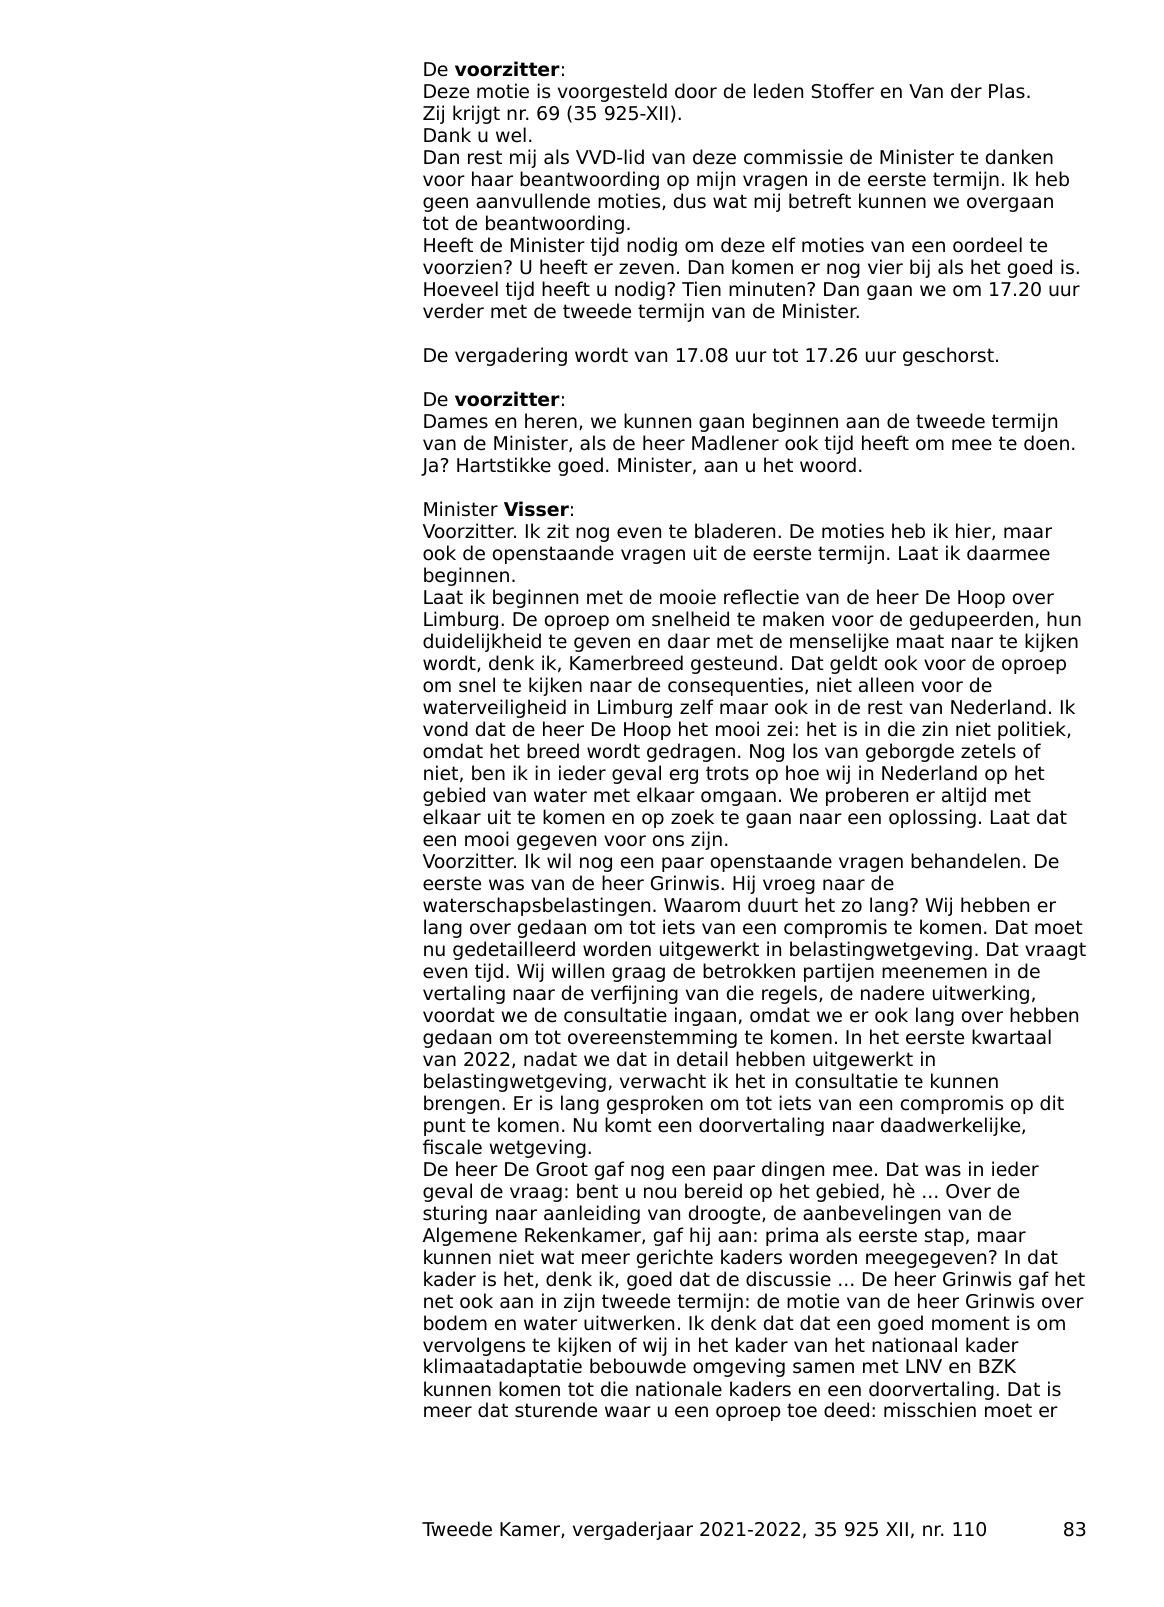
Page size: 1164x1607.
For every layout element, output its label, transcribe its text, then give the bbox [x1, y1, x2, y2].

text Laat ik beginnen met de mooie reflectie van de heer De Hoop over Limburg. De oproep om snelheid te maken voor de gedupeerden, hun duidelijkheid te geven en daar met de menselijke maat naar te kijken wordt, denk ik, Kamerbreed gesteund. Dat geldt ook voor de oproep om snel te kijken naar de consequenties, niet alleen voor de waterveiligheid in Limburg zelf maar ook in de rest van Nederland. Ik vond dat de heer De Hoop het mooi zei: het is in die zin niet politiek, omdat het breed wordt gedragen. Nog los van geborgde zetels of niet, ben ik in ieder geval erg trots op hoe wij in Nederland op het gebied van water met elkaar omgaan. We proberen er altijd met elkaar uit te komen en op zoek te gaan naar een oplossing. Laat dat een mooi gegeven voor ons zijn. [422, 587, 1087, 851]
text Dames en heren, we kunnen gaan beginnen aan de tweede termijn van de Minister, als de heer Madlener ook tijd heeft om mee te doen. Ja? Hartstikke goed. Minister, aan u het woord. [422, 411, 1087, 477]
text Minister Visser: [422, 499, 1087, 521]
text Zij krijgt nr. 69 (35 925-XII). [422, 103, 1087, 125]
text Heeft de Minister tijd nodig om deze elf moties van een oordeel te voorzien? U heeft er zeven. Dan komen er nog vier bij als het goed is. Hoeveel tijd heeft u nodig? Tien minuten? Dan gaan we om 17.20 uur verder met de tweede termijn van de Minister. [422, 235, 1087, 323]
text Deze motie is voorgesteld door de leden Stoffer en Van der Plas. [422, 81, 1087, 103]
text Dank u wel. [422, 125, 1087, 147]
text Dan rest mij als VVD-lid van deze commissie de Minister te danken voor haar beantwoording op mijn vragen in de eerste termijn. Ik heb geen aanvullende moties, dus wat mij betreft kunnen we overgaan tot de beantwoording. [422, 147, 1087, 235]
text Voorzitter. Ik wil nog een paar openstaande vragen behandelen. De eerste was van de heer Grinwis. Hij vroeg naar de waterschapsbelastingen. Waarom duurt het zo lang? Wij hebben er lang over gedaan om tot iets van een compromis te komen. Dat moet nu gedetailleerd worden uitgewerkt in belastingwetgeving. Dat vraagt even tijd. Wij willen graag de betrokken partijen meenemen in de vertaling naar de verfijning van die regels, de nadere uitwerking, voordat we de consultatie ingaan, omdat we er ook lang over hebben gedaan om tot overeenstemming te komen. In het eerste kwartaal van 2022, nadat we dat in detail hebben uitgewerkt in belastingwetgeving, verwacht ik het in consultatie te kunnen brengen. Er is lang gesproken om tot iets van een compromis op dit punt te komen. Nu komt een doorvertaling naar daadwerkelijke, fiscale wetgeving. [422, 851, 1087, 1159]
text Voorzitter. Ik zit nog even te bladeren. De moties heb ik hier, maar ook de openstaande vragen uit de eerste termijn. Laat ik daarmee beginnen. [422, 521, 1087, 587]
text De heer De Groot gaf nog een paar dingen mee. Dat was in ieder geval de vraag: bent u nou bereid op het gebied, hè ... Over de sturing naar aanleiding van droogte, de aanbevelingen van de Algemene Rekenkamer, gaf hij aan: prima als eerste stap, maar kunnen niet wat meer gerichte kaders worden meegegeven? In dat kader is het, denk ik, goed dat de discussie ... De heer Grinwis gaf het net ook aan in zijn tweede termijn: de motie van de heer Grinwis over bodem en water uitwerken. Ik denk dat dat een goed moment is om vervolgens te kijken of wij in het kader van het nationaal kader klimaatadaptatie bebouwde omgeving samen met LNV en BZK kunnen komen tot die nationale kaders en een doorvertaling. Dat is meer dat sturende waar u een oproep toe deed: misschien moet er [422, 1159, 1087, 1422]
text De voorzitter: [422, 389, 1087, 411]
text De vergadering wordt van 17.08 uur tot 17.26 uur geschorst. [422, 345, 1087, 367]
text De voorzitter: [422, 59, 1087, 81]
